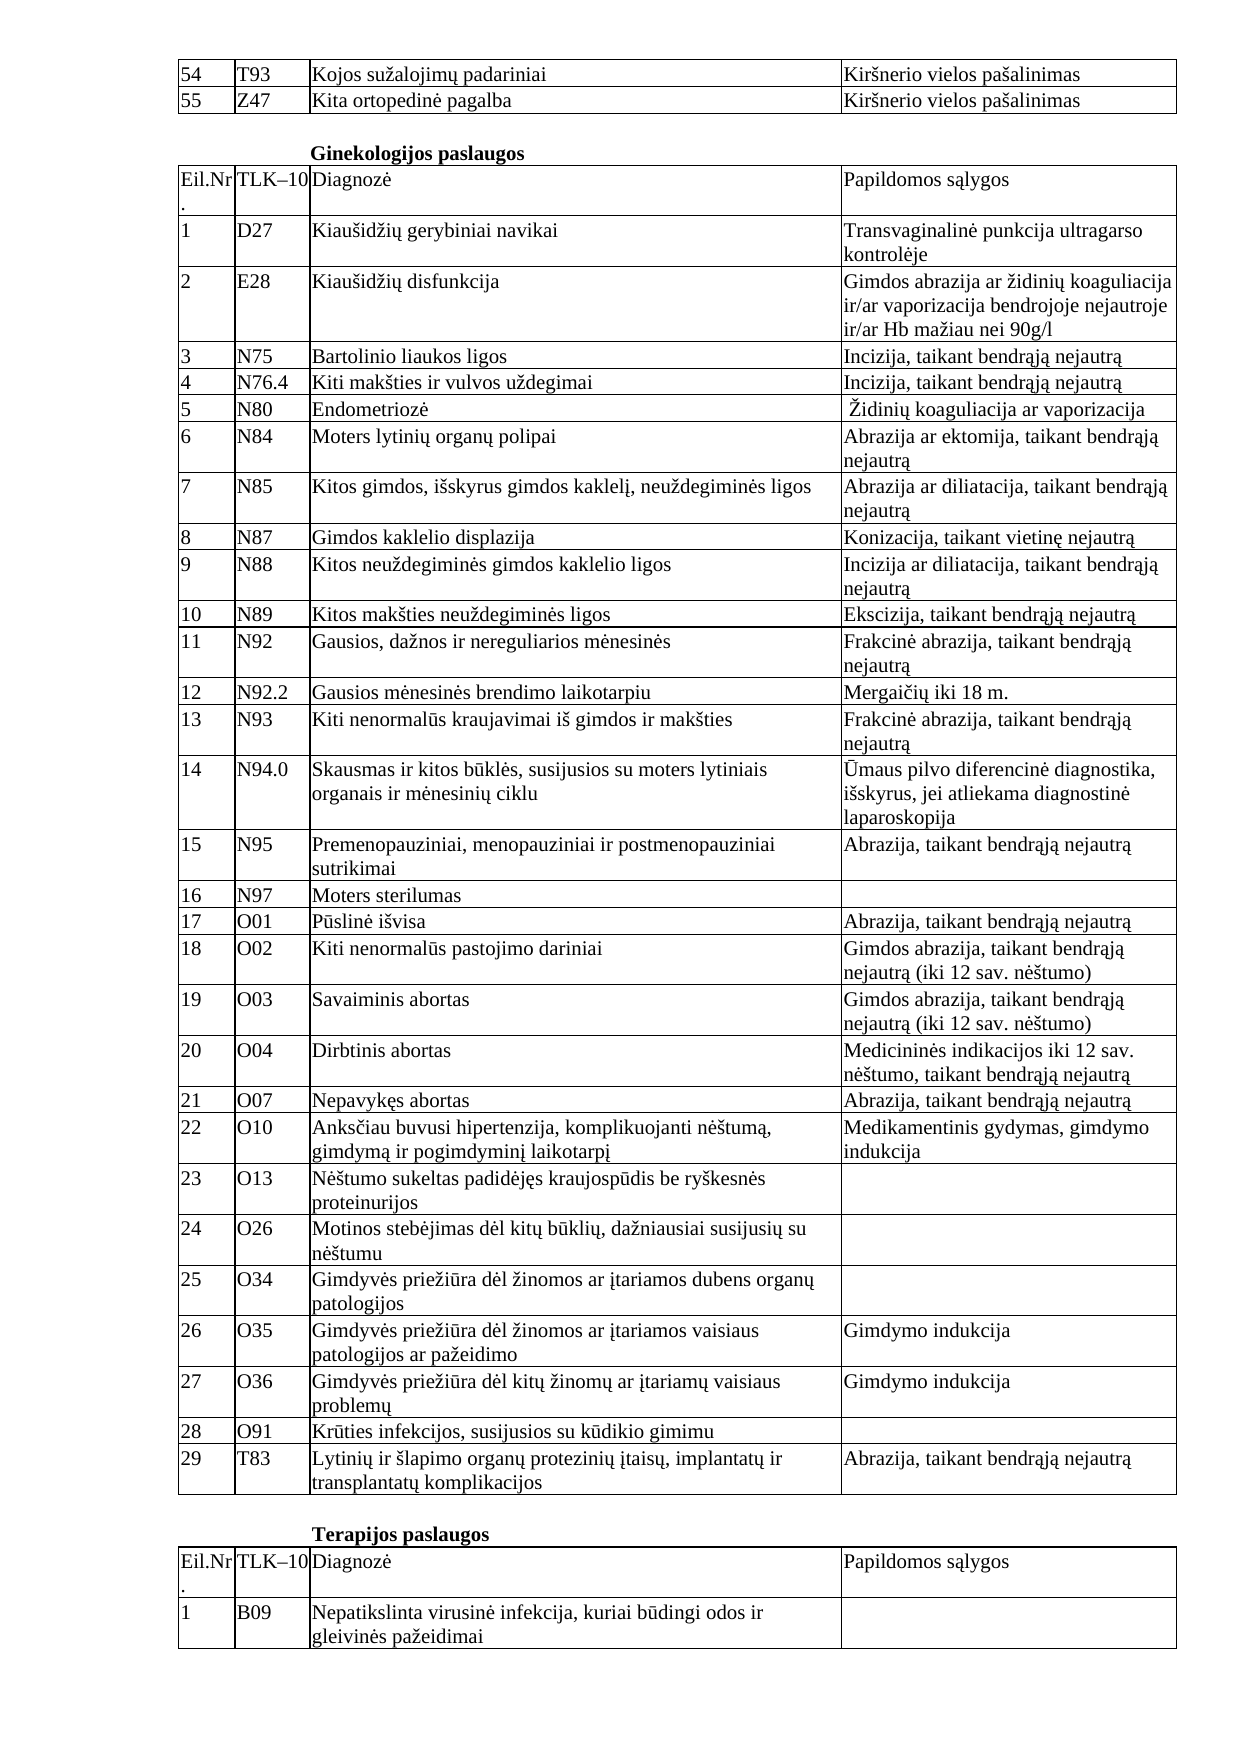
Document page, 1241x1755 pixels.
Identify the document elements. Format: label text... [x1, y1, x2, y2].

table_cell [842, 1215, 1176, 1264]
table_cell 7 [179, 473, 234, 522]
table_cell [842, 114, 1176, 139]
table_cell Gimdyvės priežiūra dėl žinomos ar įtariamos dubens organų patologijos [311, 1266, 841, 1315]
table_cell Kiršnerio vielos pašalinimas [842, 87, 1176, 112]
table_cell T93 [236, 60, 309, 86]
table_cell O34 [236, 1266, 309, 1315]
table_cell Mergaičių iki 18 m. [842, 678, 1176, 704]
table_cell N89 [236, 601, 309, 626]
table_cell Premenopauziniai, menopauziniai ir postmenopauziniai sutrikimai [311, 830, 841, 880]
table_cell 24 [179, 1215, 234, 1264]
table_cell Konizacija, taikant vietinę nejautrą [842, 524, 1176, 549]
table_cell Gausios mėnesinės brendimo laikotarpiu [311, 678, 841, 704]
table_cell E28 [236, 267, 309, 341]
table_cell 15 [179, 830, 234, 880]
table_cell 8 [179, 524, 234, 549]
table_cell [235, 1521, 310, 1546]
table_cell 26 [179, 1316, 234, 1366]
table_cell Gimdos kaklelio displazija [311, 524, 841, 549]
table_cell 9 [179, 550, 234, 600]
table_cell N93 [236, 705, 309, 754]
table_cell TLK–10 [236, 166, 309, 215]
table_cell 28 [179, 1418, 234, 1443]
table_cell Ūmaus pilvo diferencinė diagnostika, išskyrus, jei atliekama diagnostinė laparoskopija [842, 756, 1176, 829]
table_cell Kitos neuždegiminės gimdos kaklelio ligos [311, 550, 841, 600]
table_cell O36 [236, 1367, 309, 1417]
table_cell 14 [179, 756, 234, 829]
table_cell [842, 881, 1176, 907]
table_cell Gimdyvės priežiūra dėl žinomos ar įtariamos vaisiaus patologijos ar pažeidimo [311, 1316, 841, 1366]
table_cell Endometriozė [311, 395, 841, 421]
table_cell [235, 114, 310, 139]
table_cell Dirbtinis abortas [311, 1036, 841, 1086]
table_cell Eil.Nr. [179, 1548, 234, 1597]
table_cell Kiaušidžių gerybiniai navikai [311, 216, 841, 266]
table_cell Incizija, taikant bendrąją nejautrą [842, 342, 1176, 368]
table_cell Diagnozė [311, 166, 841, 215]
table_cell Papildomos sąlygos [842, 1548, 1176, 1597]
table_cell O91 [236, 1418, 309, 1443]
table_cell 6 [179, 422, 234, 472]
table_cell B09 [236, 1598, 309, 1648]
table_cell N84 [236, 422, 309, 472]
table_cell Moters lytinių organų polipai [311, 422, 841, 472]
table_cell Skausmas ir kitos būklės, susijusios su moters lytiniais organais ir mėnesinių ciklu [311, 756, 841, 829]
table_cell Lytinių ir šlapimo organų protezinių įtaisų, implantatų ir transplantatų komplikacijos [311, 1444, 841, 1494]
table_cell Abrazija, taikant bendrąją nejautrą [842, 908, 1176, 933]
table_cell 17 [179, 908, 234, 933]
table_cell [842, 1164, 1176, 1214]
table_cell 1 [179, 1598, 234, 1648]
table_cell Gimdos abrazija, taikant bendrąją nejautrą (iki 12 sav. nėštumo) [842, 985, 1176, 1035]
table_cell Terapijos paslaugos [310, 1521, 842, 1546]
table_cell N76.4 [236, 369, 309, 394]
table_cell 13 [179, 705, 234, 754]
table_cell Gimdymo indukcija [842, 1367, 1176, 1417]
table_cell N75 [236, 342, 309, 368]
table_cell O01 [236, 908, 309, 933]
table_cell Incizija ar diliatacija, taikant bendrąją nejautrą [842, 550, 1176, 600]
table_cell N85 [236, 473, 309, 522]
table_cell [842, 1521, 1176, 1546]
table_cell O03 [236, 985, 309, 1035]
table_cell Anksčiau buvusi hipertenzija, komplikuojanti nėštumą, gimdymą ir pogimdyminį laikotarpį [311, 1113, 841, 1163]
table_cell Motinos stebėjimas dėl kitų būklių, dažniausiai susijusių su nėštumu [311, 1215, 841, 1264]
table_cell N87 [236, 524, 309, 549]
table_cell Papildomos sąlygos [842, 166, 1176, 215]
table_cell Abrazija, taikant bendrąją nejautrą [842, 1087, 1176, 1112]
table_cell [179, 1495, 235, 1521]
table_cell 22 [179, 1113, 234, 1163]
table_cell Kiti nenormalūs kraujavimai iš gimdos ir makšties [311, 705, 841, 754]
table_cell Gimdymo indukcija [842, 1316, 1176, 1366]
table_cell 23 [179, 1164, 234, 1214]
table_cell 5 [179, 395, 234, 421]
table_cell 12 [179, 678, 234, 704]
table_cell N97 [236, 881, 309, 907]
table_cell 55 [179, 87, 234, 112]
table_cell Savaiminis abortas [311, 985, 841, 1035]
table_cell Kiaušidžių disfunkcija [311, 267, 841, 341]
table_cell [842, 1495, 1176, 1521]
table_cell Kiti nenormalūs pastojimo dariniai [311, 935, 841, 984]
table_cell [310, 114, 842, 139]
table_cell D27 [236, 216, 309, 266]
table_cell Gimdos abrazija ar židinių koaguliacija ir/ar vaporizacija bendrojoje nejautroje ir/ar Hb mažiau nei 90g/l [842, 267, 1176, 341]
table_cell Incizija, taikant bendrąją nejautrą [842, 369, 1176, 394]
table_cell 18 [179, 935, 234, 984]
table_cell Nėštumo sukeltas padidėjęs kraujospūdis be ryškesnės proteinurijos [311, 1164, 841, 1214]
table_cell [310, 1495, 842, 1521]
table_cell Židinių koaguliacija ar vaporizacija [842, 395, 1176, 421]
table_cell 20 [179, 1036, 234, 1086]
table_cell Kojos sužalojimų padariniai [311, 60, 841, 86]
table_cell Gausios, dažnos ir nereguliarios mėnesinės [311, 628, 841, 677]
table_cell T83 [236, 1444, 309, 1494]
table_cell Krūties infekcijos, susijusios su kūdikio gimimu [311, 1418, 841, 1443]
table_cell N94.0 [236, 756, 309, 829]
table_cell O13 [236, 1164, 309, 1214]
table_cell 10 [179, 601, 234, 626]
table_cell N80 [236, 395, 309, 421]
table_cell [842, 1598, 1176, 1648]
table_cell Bartolinio liaukos ligos [311, 342, 841, 368]
table_cell Kitos gimdos, išskyrus gimdos kaklelį, neuždegiminės ligos [311, 473, 841, 522]
table_cell Abrazija ar ektomija, taikant bendrąją nejautrą [842, 422, 1176, 472]
table_cell O35 [236, 1316, 309, 1366]
table_cell O02 [236, 935, 309, 984]
table_cell [842, 1266, 1176, 1315]
table_cell N88 [236, 550, 309, 600]
table_cell [179, 114, 235, 139]
table_cell Eil.Nr. [179, 166, 234, 215]
table_cell Diagnozė [311, 1548, 841, 1597]
table_cell 16 [179, 881, 234, 907]
table_cell Nepavykęs abortas [311, 1087, 841, 1112]
table_cell Gimdyvės priežiūra dėl kitų žinomų ar įtariamų vaisiaus problemų [311, 1367, 841, 1417]
table_cell TLK–10 [236, 1548, 309, 1597]
table_cell N95 [236, 830, 309, 880]
table_cell Kiti makšties ir vulvos uždegimai [311, 369, 841, 394]
table_cell 21 [179, 1087, 234, 1112]
table_cell Abrazija ar diliatacija, taikant bendrąją nejautrą [842, 473, 1176, 522]
table_cell O26 [236, 1215, 309, 1264]
table_cell N92.2 [236, 678, 309, 704]
table_cell Abrazija, taikant bendrąją nejautrą [842, 1444, 1176, 1494]
table_cell Kitos makšties neuždegiminės ligos [311, 601, 841, 626]
table_cell 2 [179, 267, 234, 341]
table_cell 54 [179, 60, 234, 86]
table_cell Medicininės indikacijos iki 12 sav. nėštumo, taikant bendrąją nejautrą [842, 1036, 1176, 1086]
table_cell O07 [236, 1087, 309, 1112]
table_cell Moters sterilumas [311, 881, 841, 907]
table_cell 19 [179, 985, 234, 1035]
table_cell Medikamentinis gydymas, gimdymo indukcija [842, 1113, 1176, 1163]
table_cell [179, 1521, 235, 1546]
table_cell [842, 1418, 1176, 1443]
table_cell O04 [236, 1036, 309, 1086]
table_cell Pūslinė išvisa [311, 908, 841, 933]
table_cell 27 [179, 1367, 234, 1417]
table_cell O10 [236, 1113, 309, 1163]
table_cell Frakcinė abrazija, taikant bendrąją nejautrą [842, 628, 1176, 677]
table_cell Kita ortopedinė pagalba [311, 87, 841, 112]
table_cell Kiršnerio vielos pašalinimas [842, 60, 1176, 86]
table_cell Z47 [236, 87, 309, 112]
table_cell 25 [179, 1266, 234, 1315]
table_cell N92 [236, 628, 309, 677]
table_cell 4 [179, 369, 234, 394]
table_cell 3 [179, 342, 234, 368]
table_cell Gimdos abrazija, taikant bendrąją nejautrą (iki 12 sav. nėštumo) [842, 935, 1176, 984]
table_cell 11 [179, 628, 234, 677]
table_cell Ginekologijos paslaugos [179, 139, 1176, 165]
table_cell Abrazija, taikant bendrąją nejautrą [842, 830, 1176, 880]
table_cell Ekscizija, taikant bendrąją nejautrą [842, 601, 1176, 626]
table_cell 1 [179, 216, 234, 266]
table_cell Frakcinė abrazija, taikant bendrąją nejautrą [842, 705, 1176, 754]
table_cell Nepatikslinta virusinė infekcija, kuriai būdingi odos ir gleivinės pažeidimai [311, 1598, 841, 1648]
table_cell [235, 1495, 310, 1521]
table_cell 29 [179, 1444, 234, 1494]
table_cell Transvaginalinė punkcija ultragarso kontrolėje [842, 216, 1176, 266]
